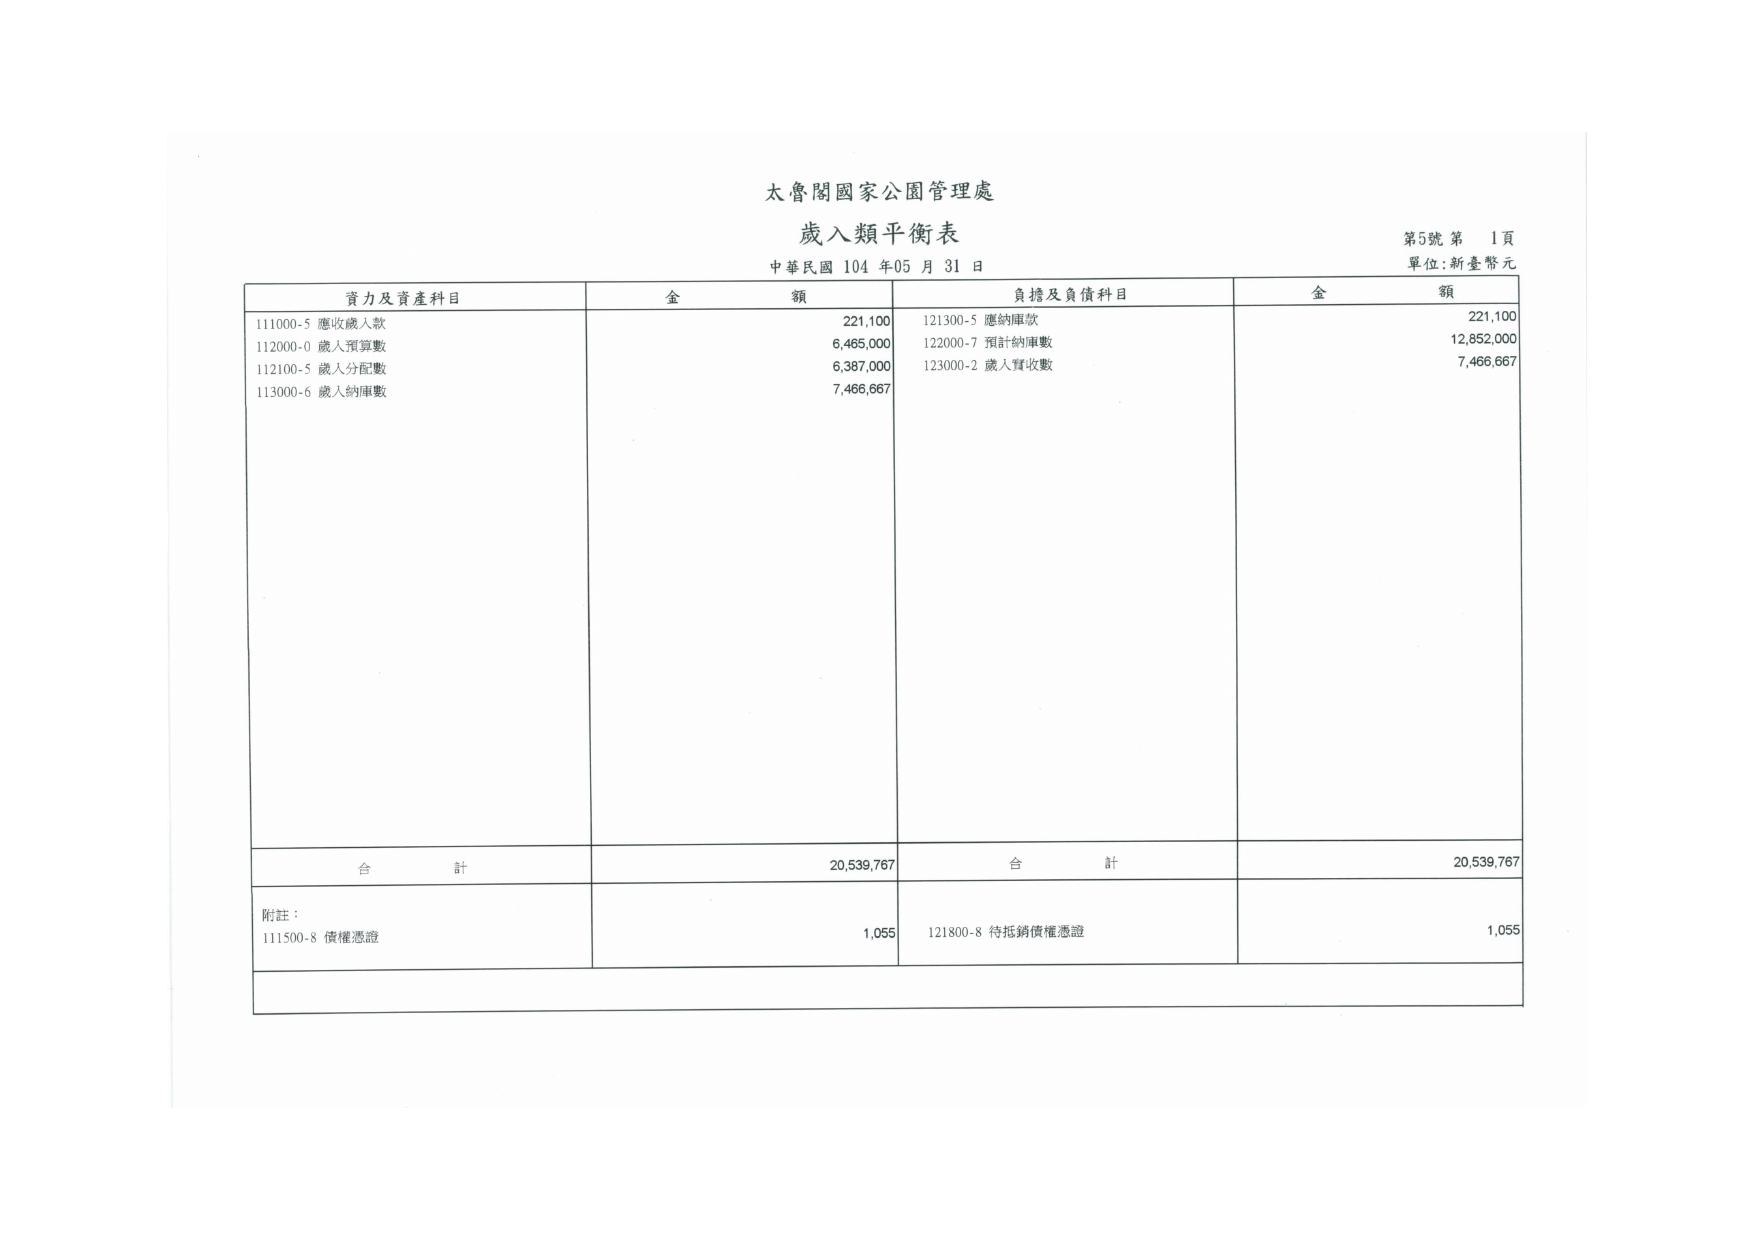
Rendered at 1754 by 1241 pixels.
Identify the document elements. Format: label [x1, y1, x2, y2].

picture [166, 132, 1588, 1108]
